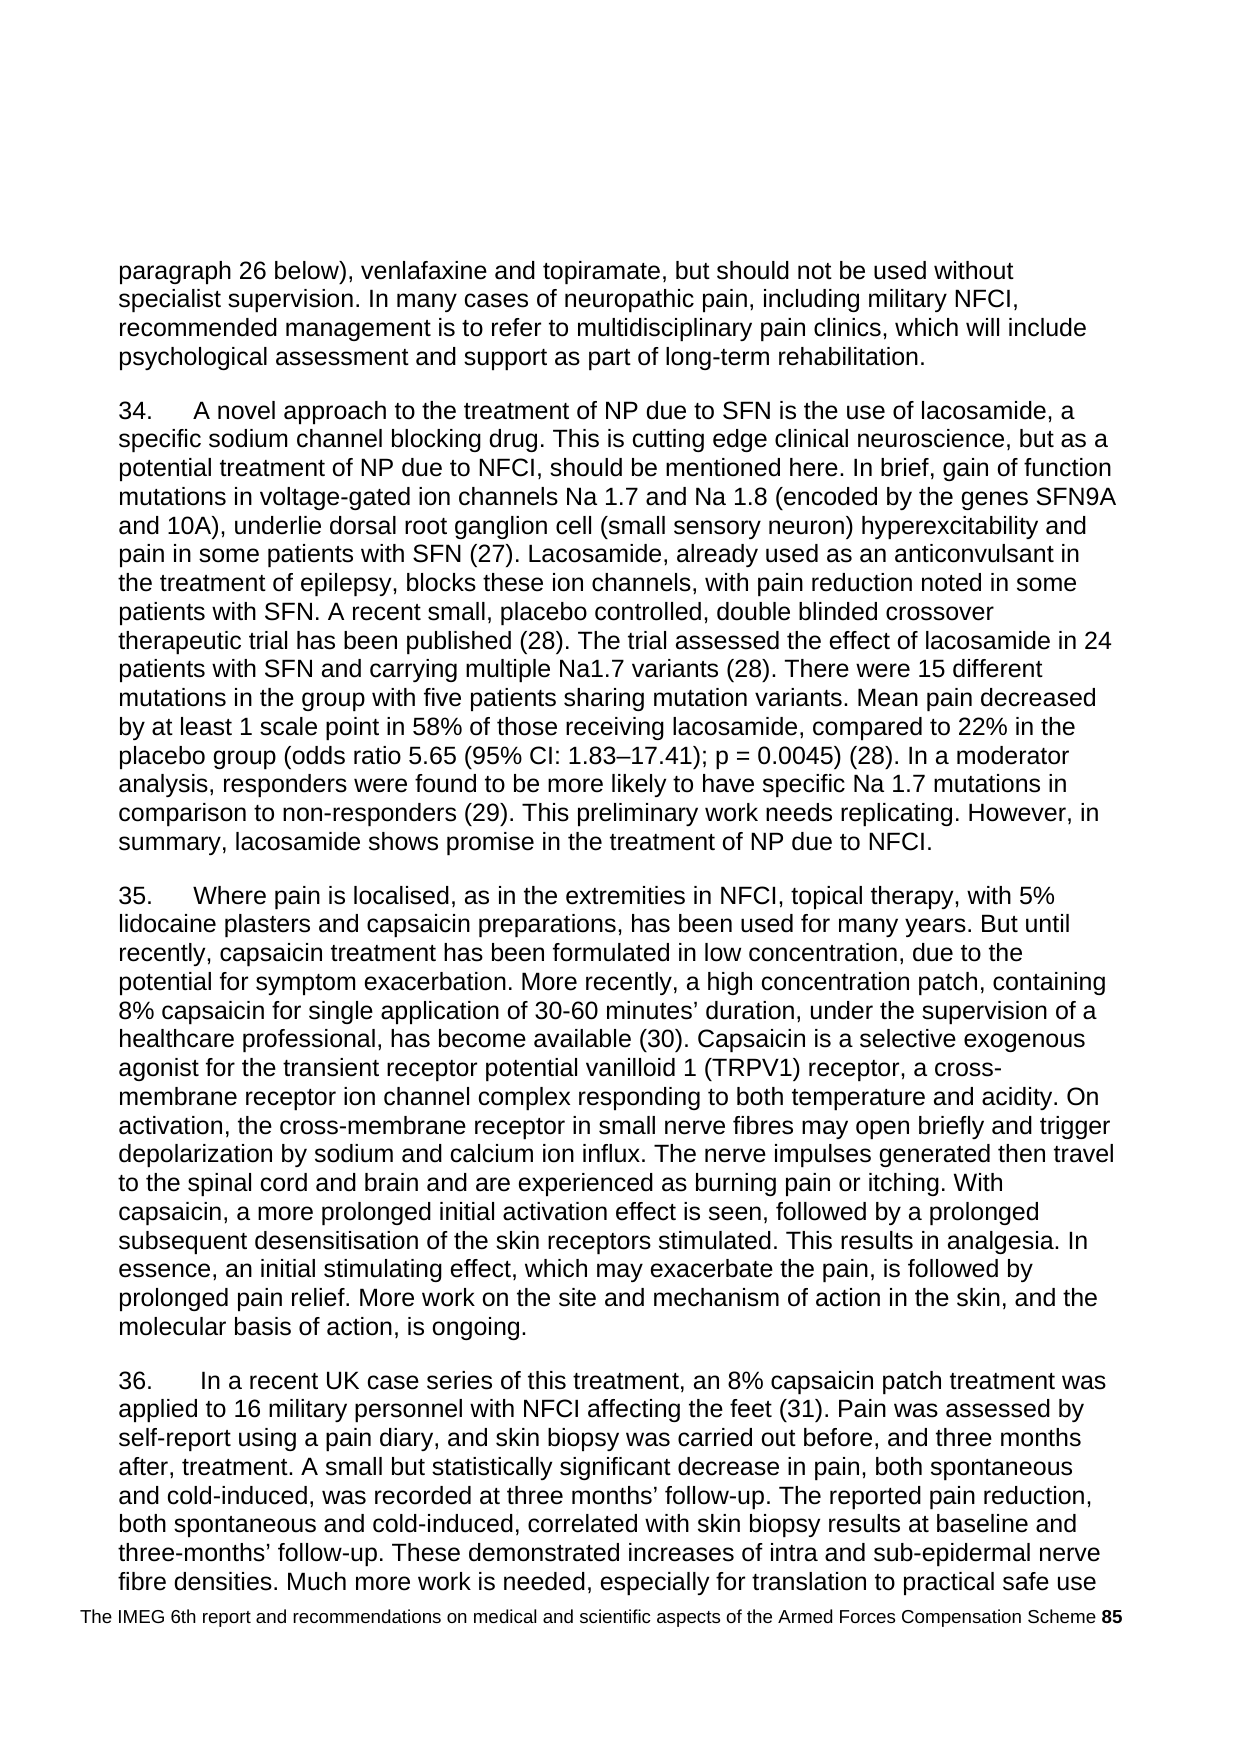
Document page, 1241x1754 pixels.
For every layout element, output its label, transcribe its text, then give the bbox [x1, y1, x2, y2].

text 35. Where pain is localised, as in the extremities in NFCI, topical therapy, with 5% lidocaine plasters and capsaicin preparations, has been used for many years. But until recently, capsaicin treatment has been formulated in low concentration, due to the potential for symptom exacerbation. More recently, a high concentration patch, containing 8% capsaicin for single application of 30-60 minutes’ duration, under the supervision of a healthcare professional, has become available (30). Capsaicin is a selective exogenous agonist for the transient receptor potential vanilloid 1 (TRPV1) receptor, a cross-membrane receptor ion channel complex responding to both temperature and acidity. On activation, the cross-membrane receptor in small nerve fibres may open briefly and trigger depolarization by sodium and calcium ion influx. The nerve impulses generated then travel to the spinal cord and brain and are experienced as burning pain or itching. With capsaicin, a more prolonged initial activation effect is seen, followed by a prolonged subsequent desensitisation of the skin receptors stimulated. This results in analgesia. In essence, an initial stimulating effect, which may exacerbate the pain, is followed by prolonged pain relief. More work on the site and mechanism of action in the skin, and the molecular basis of action, is ongoing. [118, 881, 1122, 1341]
text 34. A novel approach to the treatment of NP due to SFN is the use of lacosamide, a specific sodium channel blocking drug. This is cutting edge clinical neuroscience, but as a potential treatment of NP due to NFCI, should be mentioned here. In brief, gain of function mutations in voltage-gated ion channels Na 1.7 and Na 1.8 (encoded by the genes SFN9A and 10A), underlie dorsal root ganglion cell (small sensory neuron) hyperexcitability and pain in some patients with SFN (27). Lacosamide, already used as an anticonvulsant in the treatment of epilepsy, blocks these ion channels, with pain reduction noted in some patients with SFN. A recent small, placebo controlled, double blinded crossover therapeutic trial has been published (28). The trial assessed the effect of lacosamide in 24 patients with SFN and carrying multiple Na1.7 variants (28). There were 15 different mutations in the group with five patients sharing mutation variants. Mean pain decreased by at least 1 scale point in 58% of those receiving lacosamide, compared to 22% in the placebo group (odds ratio 5.65 (95% CI: 1.83–17.41); p = 0.0045) (28). In a moderator analysis, responders were found to be more likely to have specific Na 1.7 mutations in comparison to non-responders (29). This preliminary work needs replicating. However, in summary, lacosamide shows promise in the treatment of NP due to NFCI. [118, 396, 1122, 856]
text 36. In a recent UK case series of this treatment, an 8% capsaicin patch treatment was applied to 16 military personnel with NFCI affecting the feet (31). Pain was assessed by self-report using a pain diary, and skin biopsy was carried out before, and three months after, treatment. A small but statistically significant decrease in pain, both spontaneous and cold-induced, was recorded at three months’ follow-up. The reported pain reduction, both spontaneous and cold-induced, correlated with skin biopsy results at baseline and three-months’ follow-up. These demonstrated increases of intra and sub-epidermal nerve fibre densities. Much more work is needed, especially for translation to practical safe use [118, 1366, 1122, 1596]
text paragraph 26 below), venlafaxine and topiramate, but should not be used without specialist supervision. In many cases of neuropathic pain, including military NFCI, recommended management is to refer to multidisciplinary pain clinics, which will include psychological assessment and support as part of long-term rehabilitation. [118, 256, 1122, 371]
